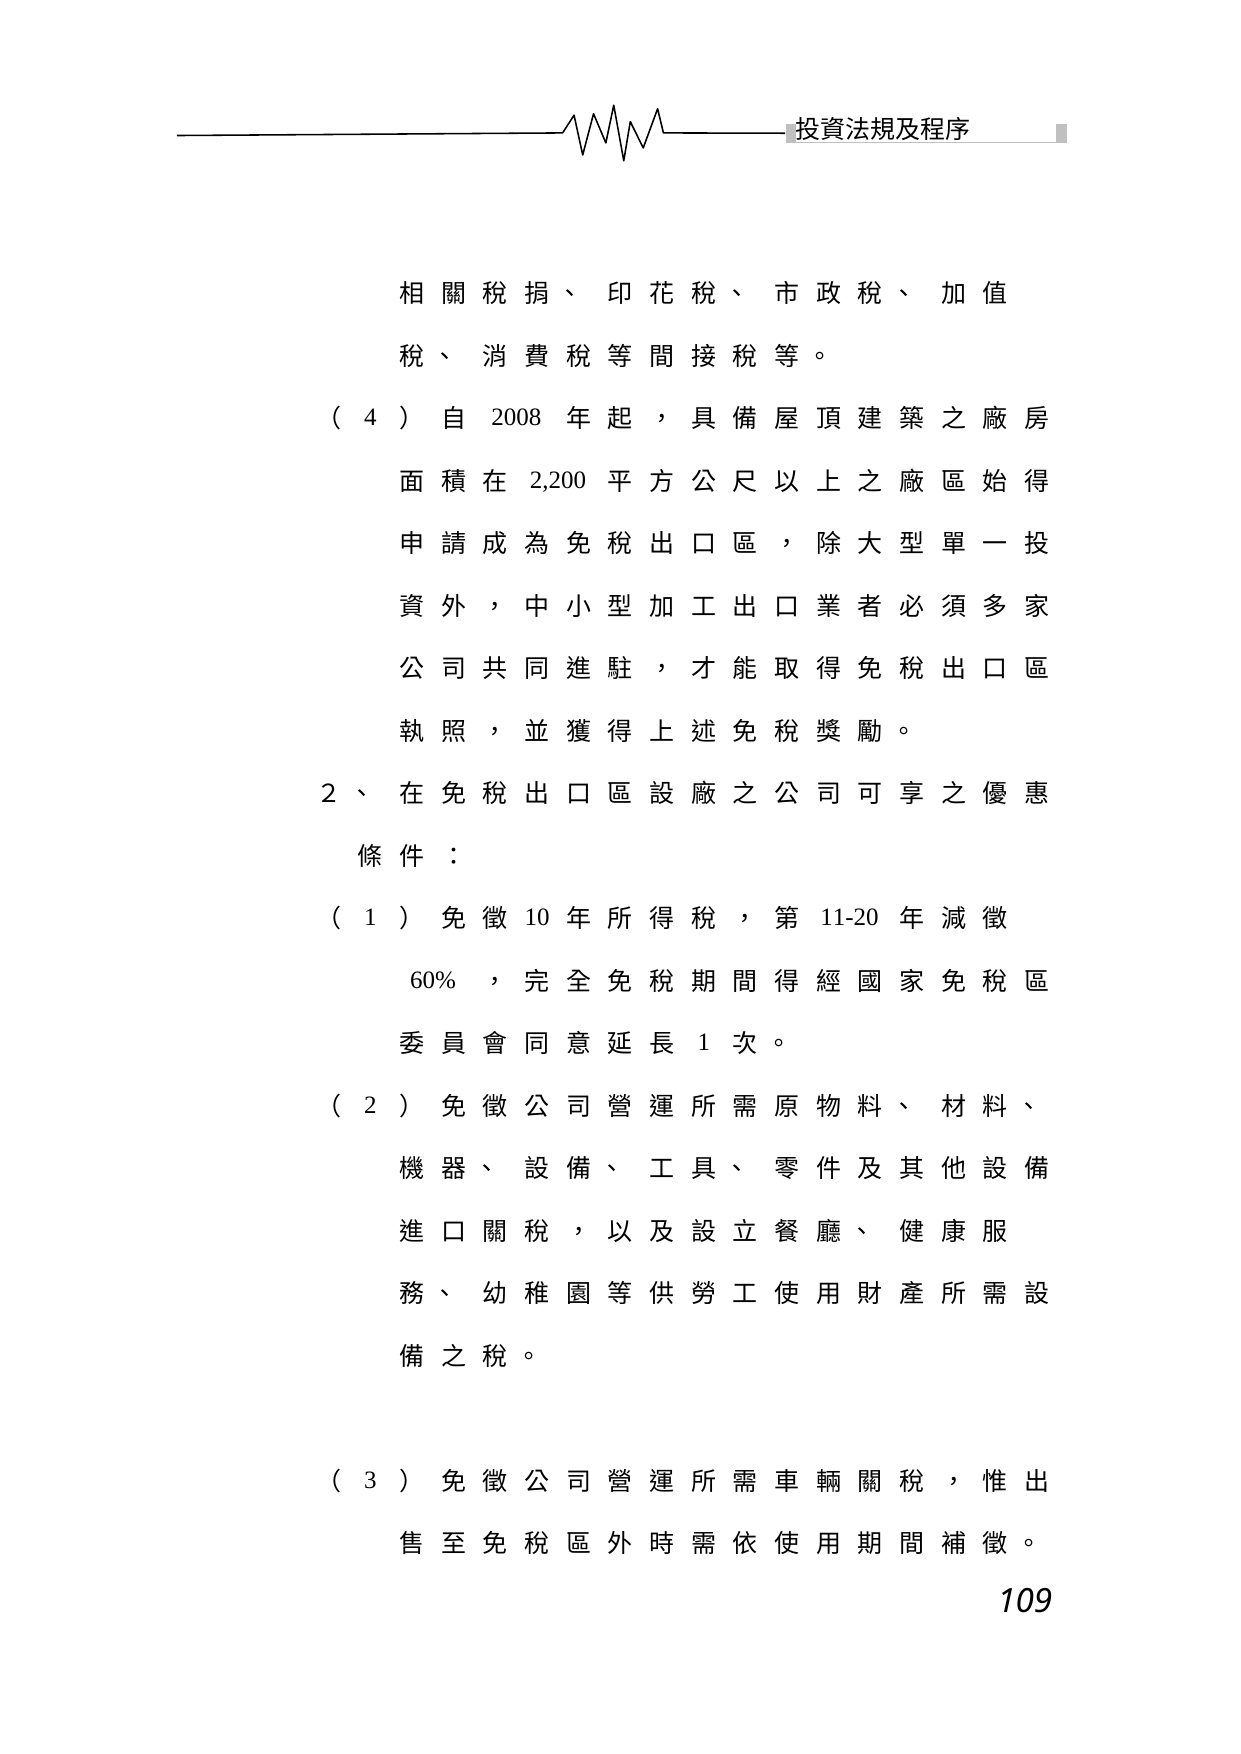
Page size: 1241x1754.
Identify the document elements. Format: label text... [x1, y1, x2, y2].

text （2）免徵公司營運所需原物料、材料、機器、設備、工具、零件及其他設備進口關稅，以及設立餐廳、健康服務、幼稚園等供勞工使用財產所需設備之稅。 [306, 1063, 1058, 1375]
text （3）免徵公司營運所需車輛關稅，惟出售至免稅區外時需依使用期間補徵。 [306, 1438, 1058, 1563]
text ２、在免稅出口區設廠之公司可享之優惠條件： [281, 750, 1058, 875]
text 相關稅捐、印花稅、市政稅、加值稅、消費稅等間接稅等。 [306, 250, 1058, 375]
text （4）自2008年起，具備屋頂建築之廠房面積在2,200平方公尺以上之廠區始得申請成為免稅出口區，除大型單一投資外，中小型加工出口業者必須多家公司共同進駐，才能取得免稅出口區執照，並獲得上述免稅獎勵。 [306, 375, 1058, 750]
text （1）免徵10年所得稅，第11-20年減徵60%，完全免稅期間得經國家免稅區委員會同意延長1次。 [306, 875, 1058, 1063]
